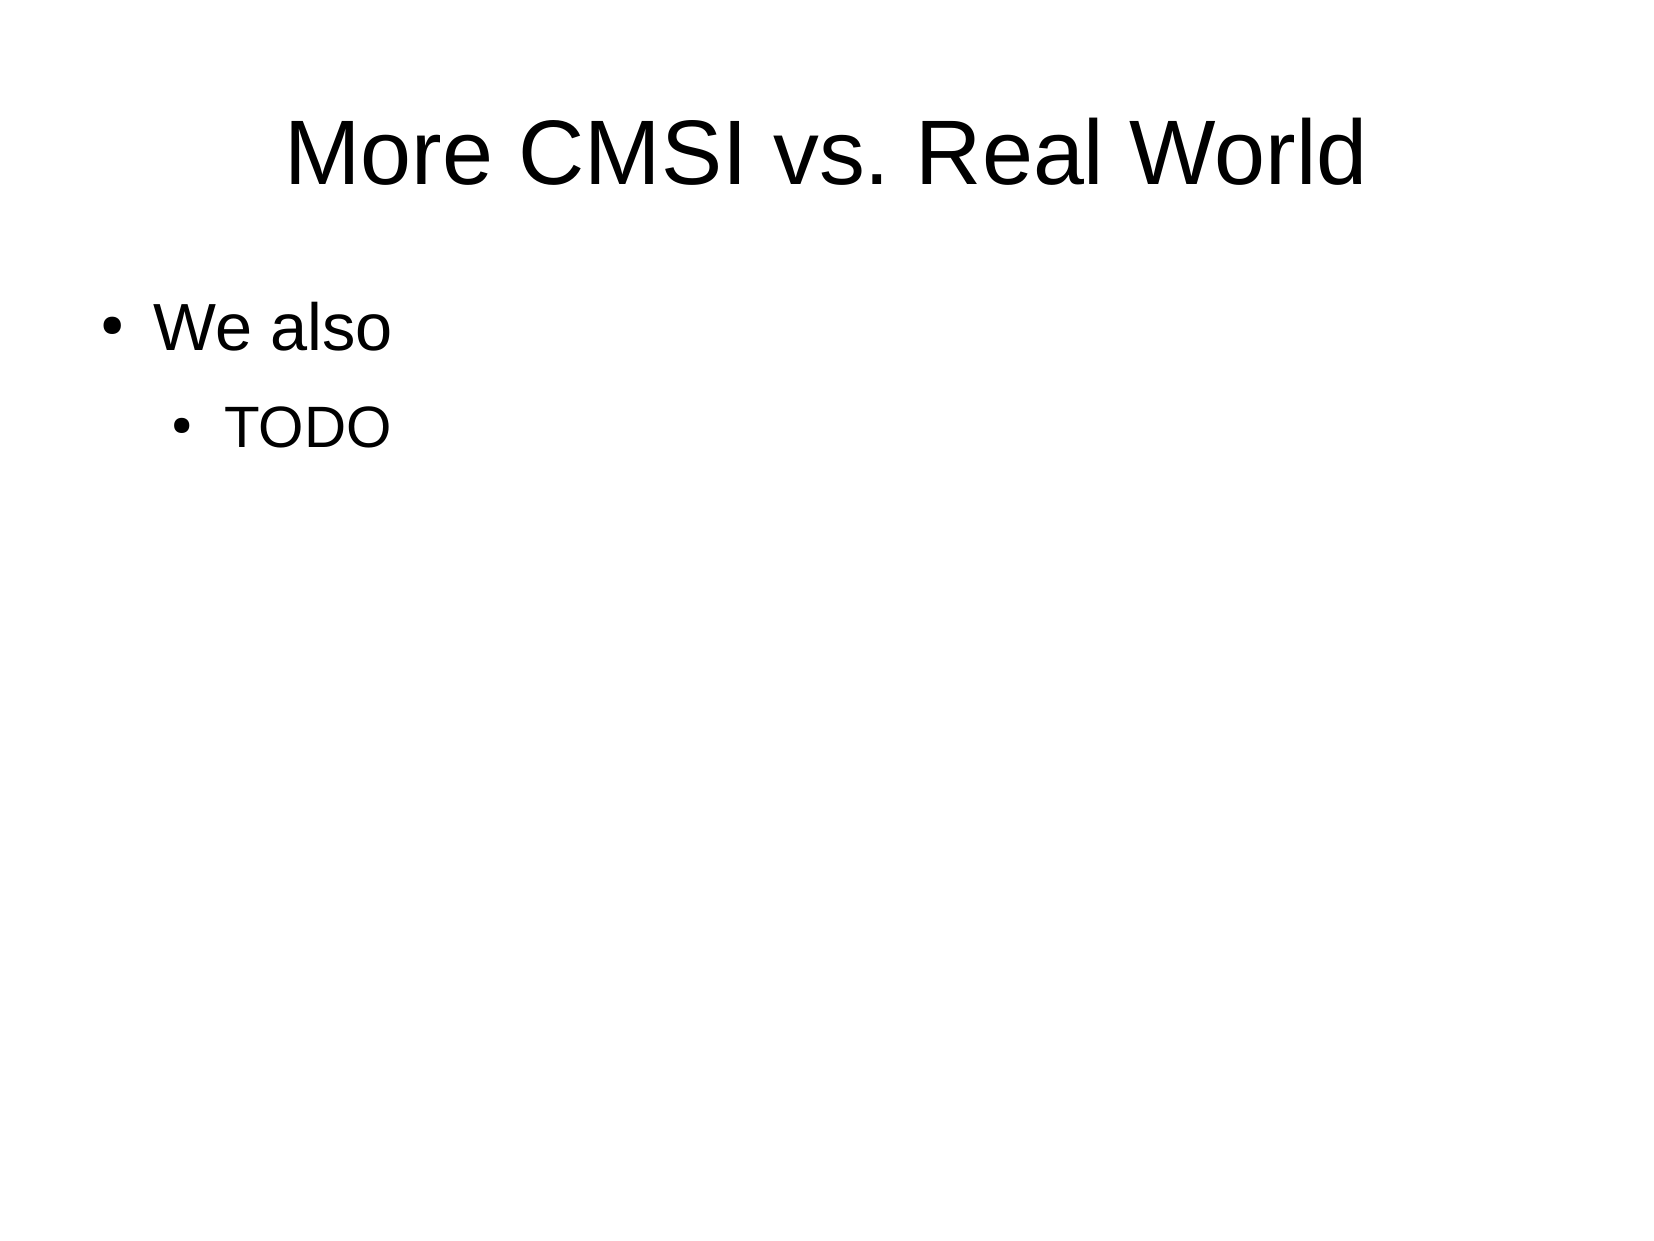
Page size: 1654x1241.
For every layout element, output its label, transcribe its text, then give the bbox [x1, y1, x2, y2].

list We also TODO [82, 290, 1571, 1094]
title More CMSI vs. Real World [82, 56, 1571, 250]
